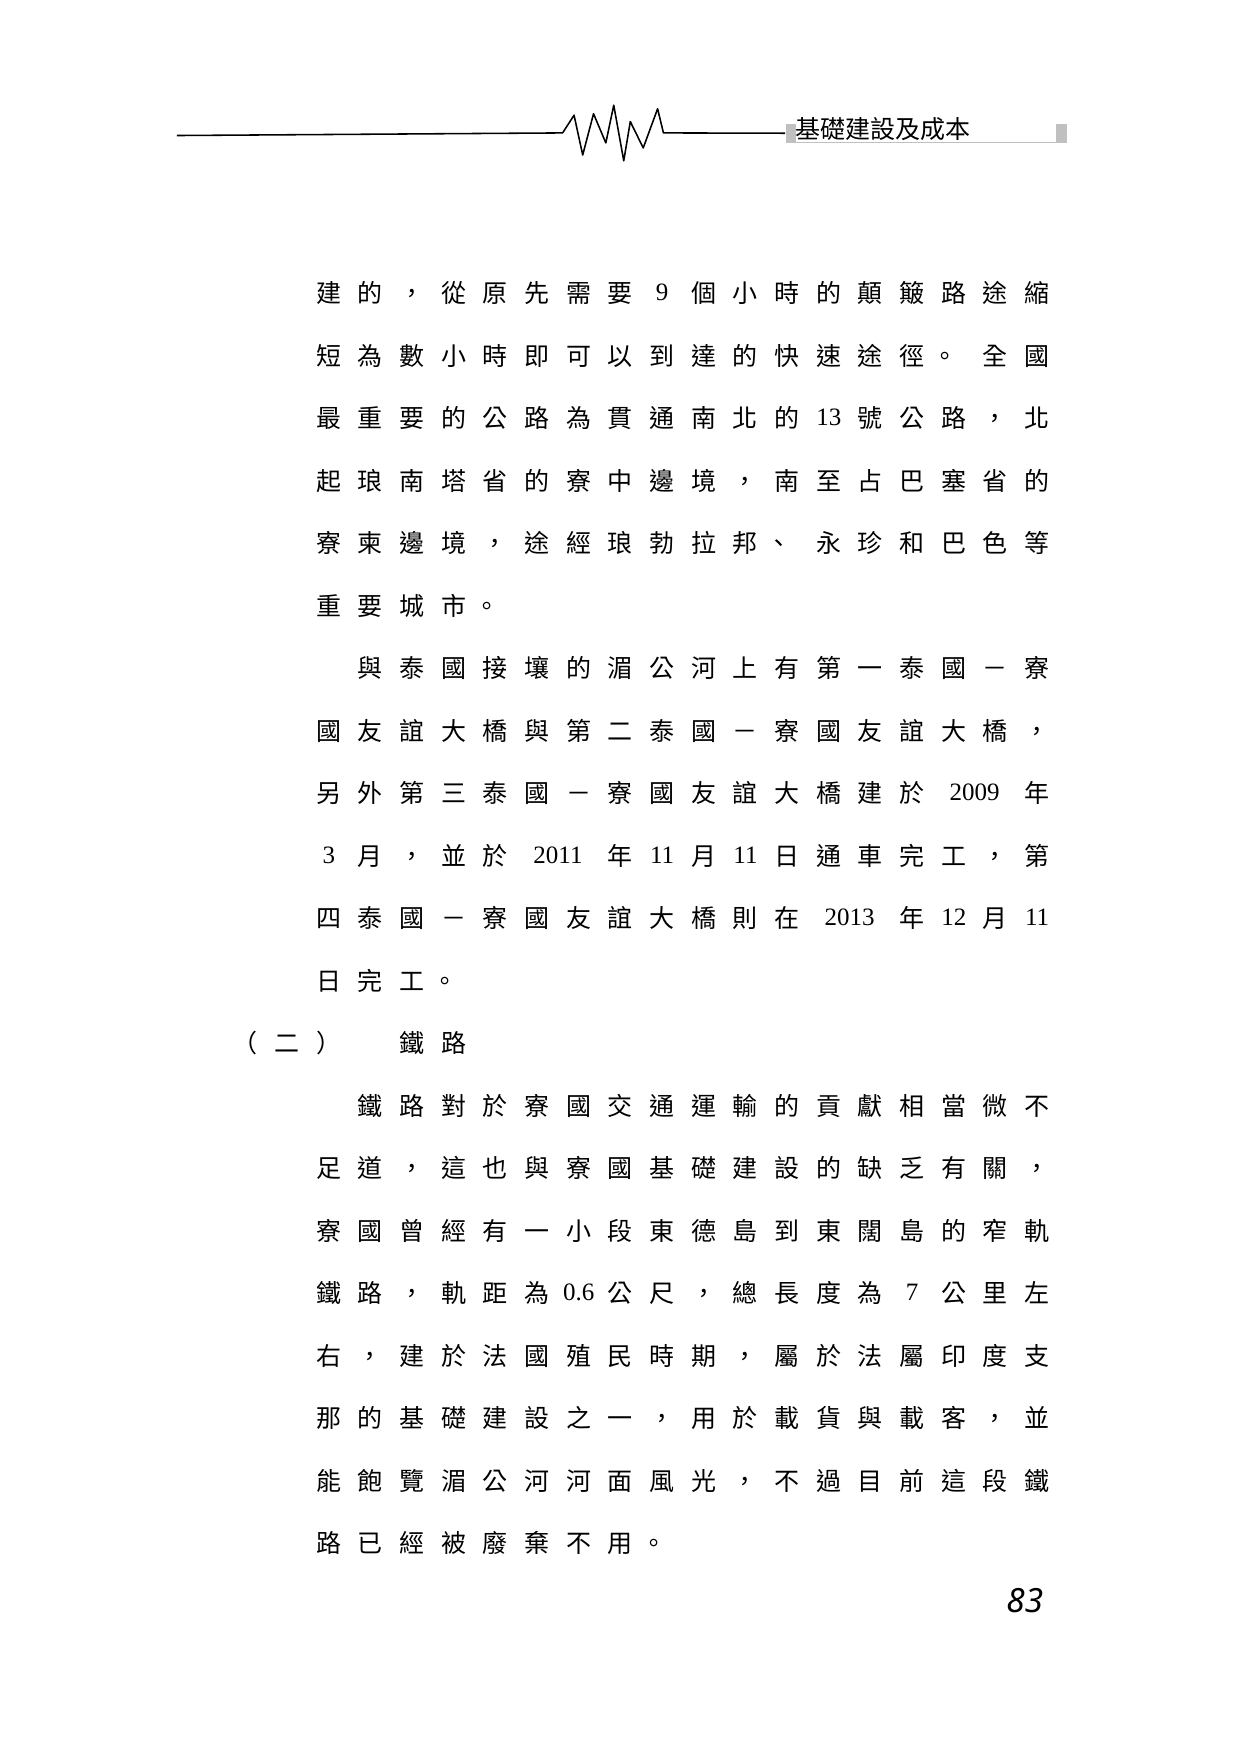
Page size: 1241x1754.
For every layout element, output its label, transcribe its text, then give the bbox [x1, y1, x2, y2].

text 與泰國接壤的湄公河上有第一泰國－寮國友誼大橋與第二泰國－寮國友誼大橋，另外第三泰國－寮國友誼大橋建於2009年3月，並於2011年11月11日通車完工，第四泰國－寮國友誼大橋則在2013年12月11日完工。 [281, 625, 1058, 1000]
text 建的，從原先需要9個小時的顛簸路途縮短為數小時即可以到達的快速途徑。全國最重要的公路為貫通南北的13號公路，北起琅南塔省的寮中邊境，南至占巴塞省的寮柬邊境，途經琅勃拉邦、永珍和巴色等重要城市。 [281, 250, 1058, 625]
text （二） 鐵路 [207, 1000, 1058, 1063]
text 鐵路對於寮國交通運輸的貢獻相當微不足道，這也與寮國基礎建設的缺乏有關，寮國曾經有一小段東德島到東闊島的窄軌鐵路，軌距為0.6公尺，總長度為7公里左右，建於法國殖民時期，屬於法屬印度支那的基礎建設之一，用於載貨與載客，並能飽覽湄公河河面風光，不過目前這段鐵路已經被廢棄不用。 [281, 1063, 1058, 1563]
